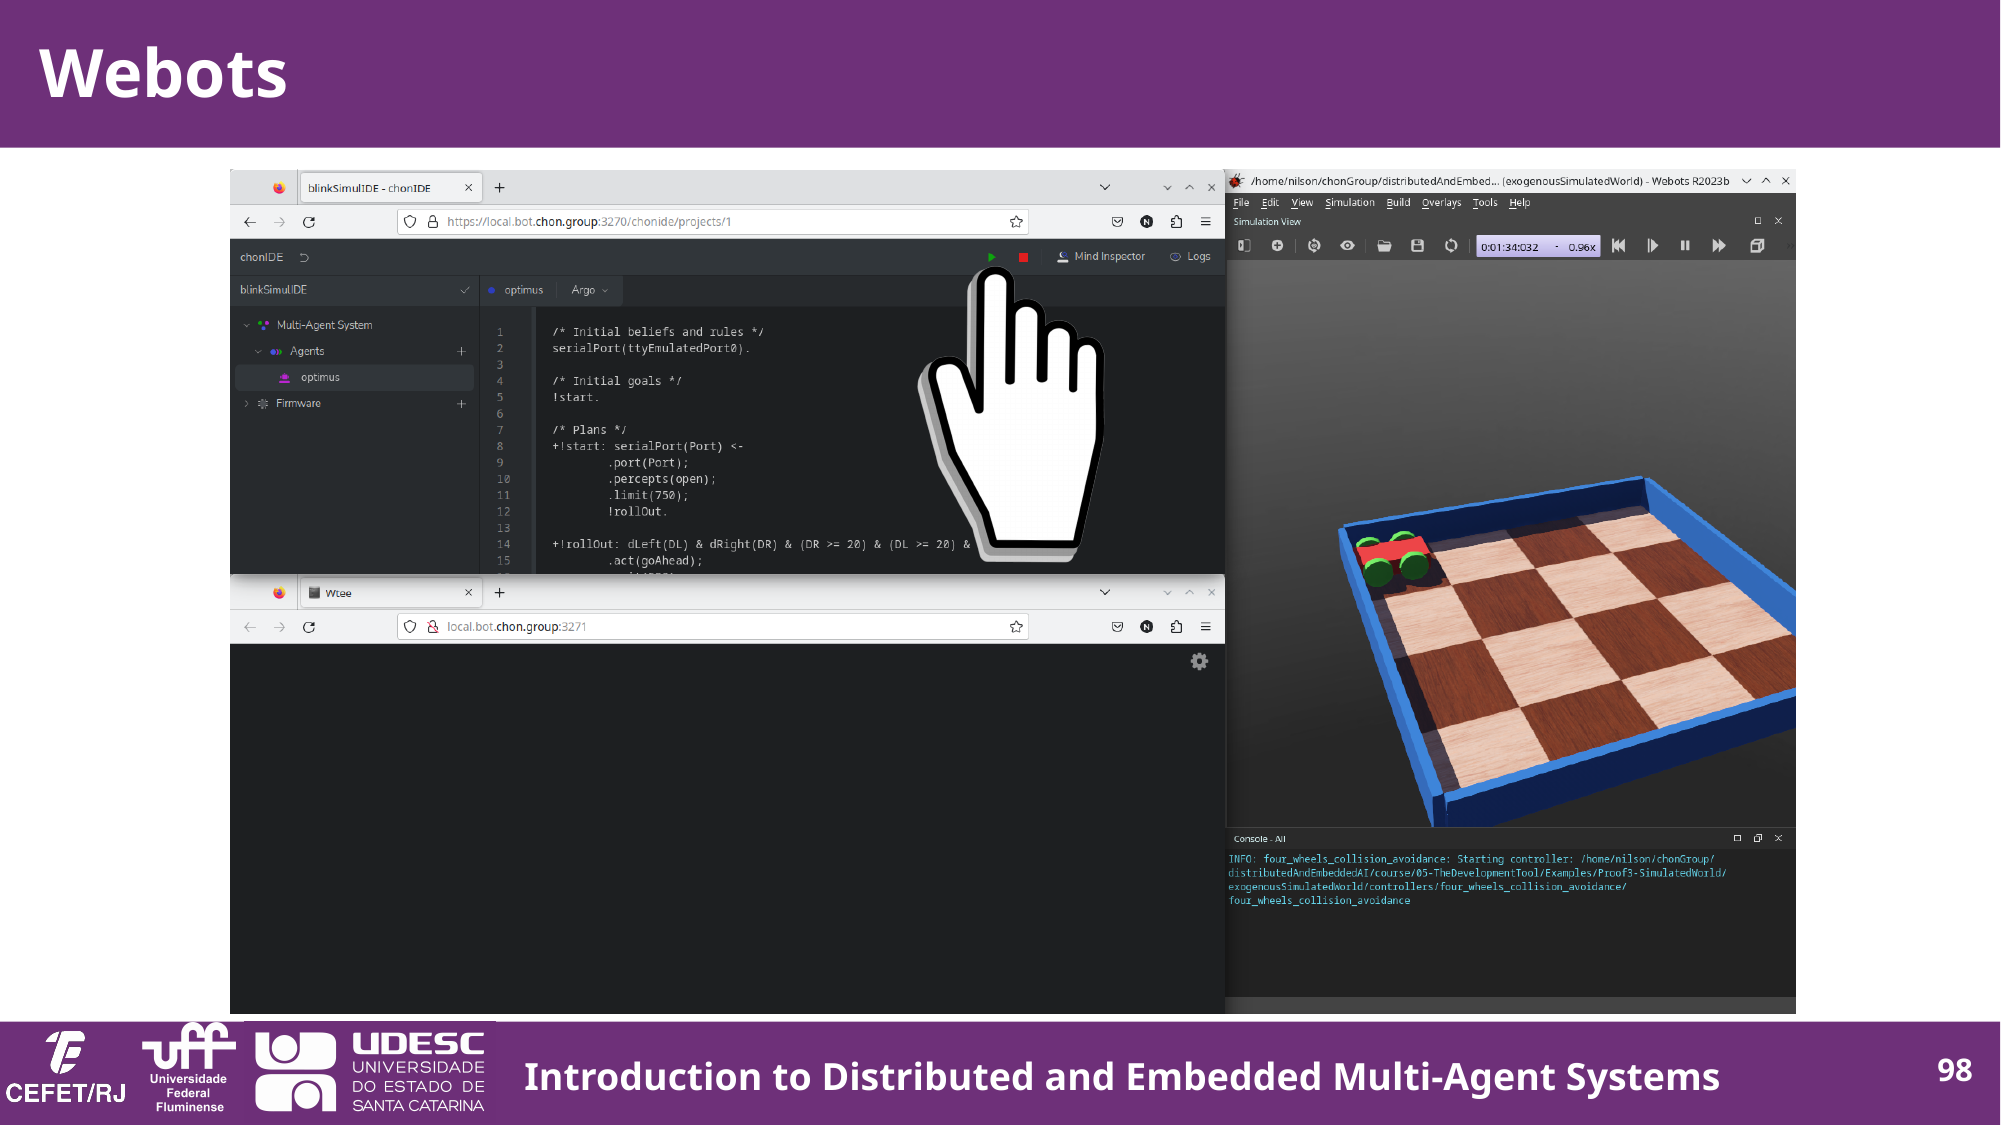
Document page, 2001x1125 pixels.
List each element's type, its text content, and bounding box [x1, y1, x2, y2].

picture [230, 169, 1796, 1014]
text_box Webots [25, 23, 1998, 116]
picture [141, 1021, 237, 1117]
picture [244, 1021, 496, 1123]
picture [6, 1009, 125, 1125]
